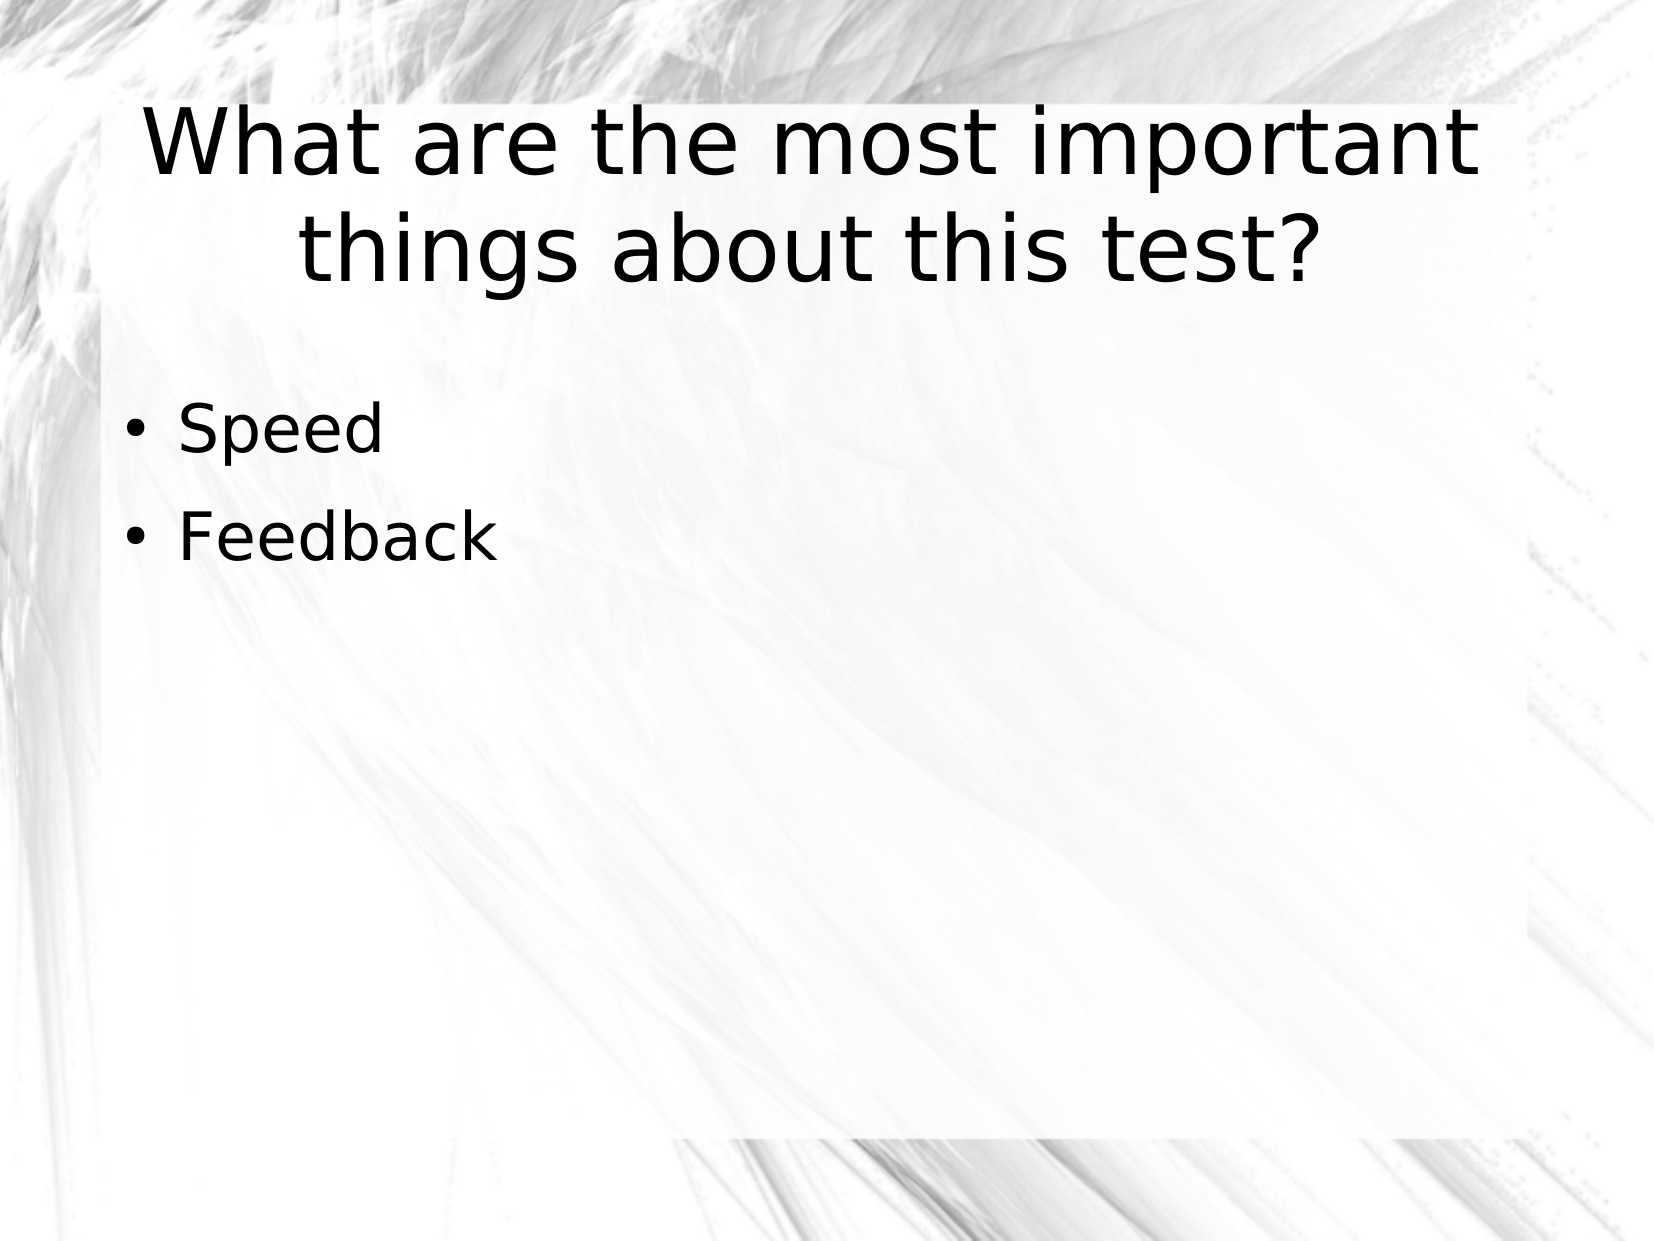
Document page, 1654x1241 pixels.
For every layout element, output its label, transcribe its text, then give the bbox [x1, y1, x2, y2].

list Speed Feedback [106, 390, 1559, 1111]
title What are the most important things about this test? [118, 89, 1506, 304]
picture [0, 0, 1654, 1241]
